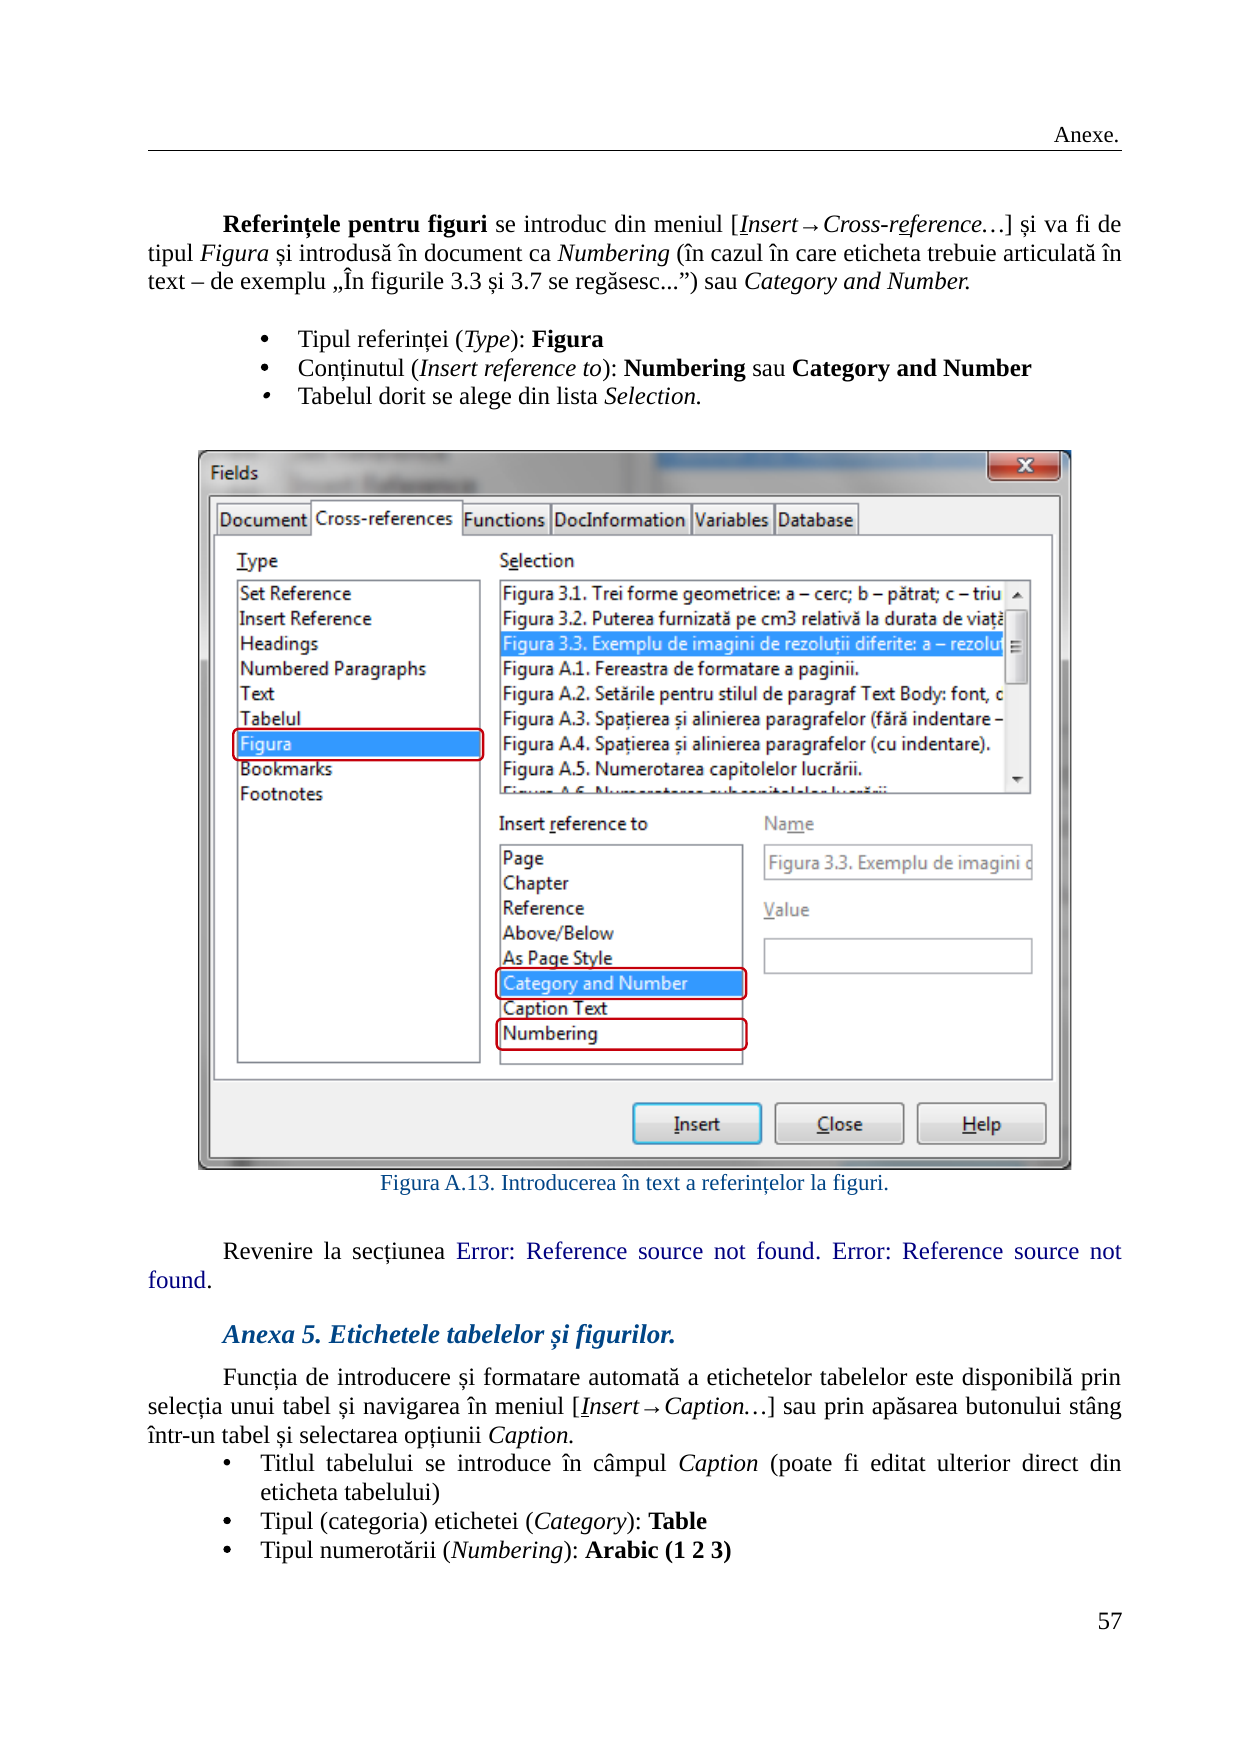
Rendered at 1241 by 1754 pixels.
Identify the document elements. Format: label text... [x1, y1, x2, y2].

text Revenire la secțiunea Error: Reference source not found. Error: Reference source not found. [148, 1236, 1122, 1294]
text Funcția de introducere și formatare automată a etichetelor tabelelor este disponibilă prin selecția unui tabel și navigarea în meniul [Insert→Caption…] sau prin apăsarea butonului stâng într-un tabel și selectarea opțiunii Caption. [148, 1362, 1122, 1448]
text Figura A.13. Introducerea în text a referințelor la figuri. [148, 1170, 1122, 1196]
list Titlul tabelului se introduce în câmpul Caption (poate fi editat ulterior direct din eticheta tabelului) [223, 1448, 1122, 1506]
list Tipul (categoria) etichetei (Category): Table [223, 1506, 1122, 1535]
list Conținutul (Insert reference to): Numbering sau Category and Number [260, 353, 1122, 381]
list Tipul numerotării (Numbering): Arabic (1 2 3) [223, 1535, 1122, 1563]
list Tabelul dorit se alege din lista Selection. [260, 381, 1122, 410]
text Referințele pentru figuri se introduc din meniul [Insert→Cross‑reference…] și va fi de tipul Figura și introdusă în document ca Numbering (în cazul în care eticheta trebuie articulată în text – de exemplu „În figurile 3.3 și 3.7 se regăsesc...”) sau Category and Number. [148, 209, 1122, 295]
list Tipul referinței (Type): Figura [260, 324, 1122, 353]
subtitle Etichetele tabelelor și figurilor. [223, 1319, 1122, 1350]
picture [198, 450, 1072, 1170]
